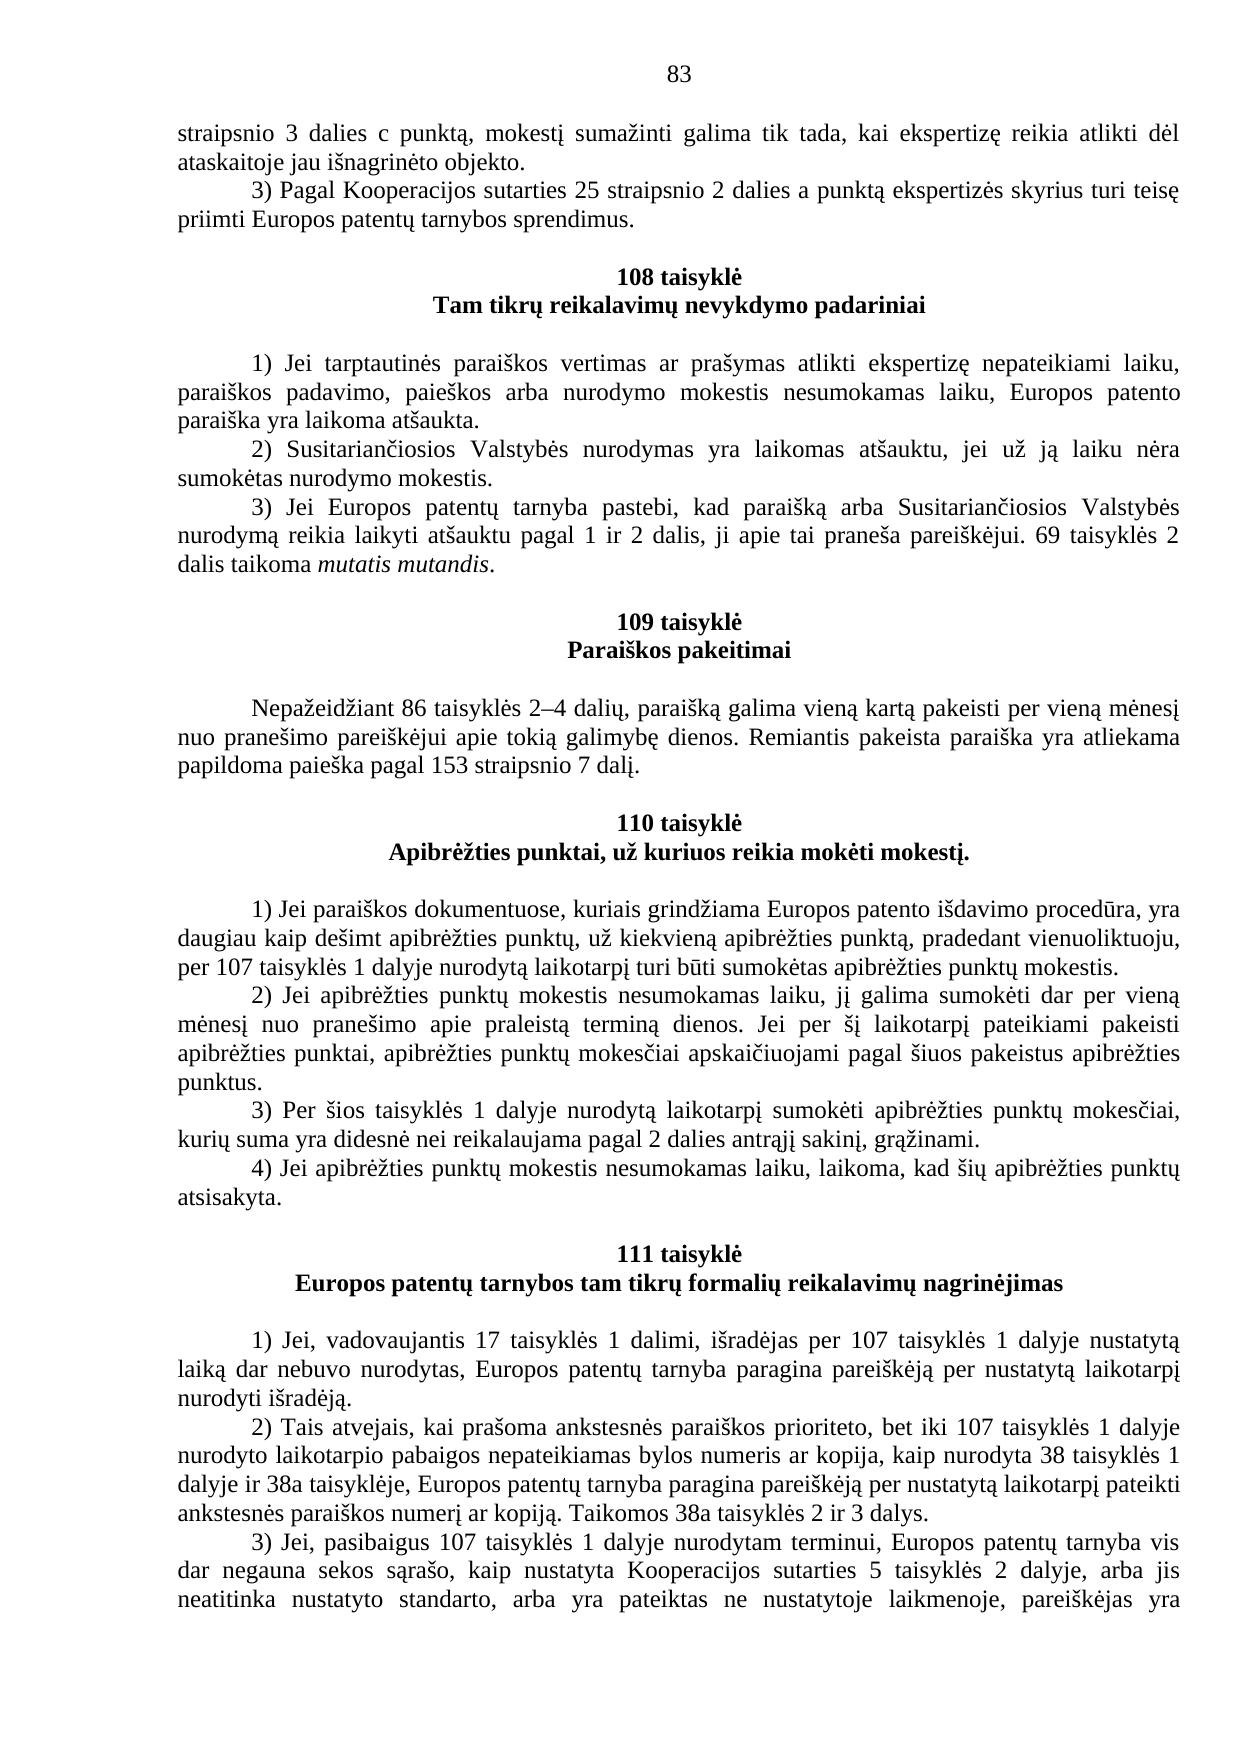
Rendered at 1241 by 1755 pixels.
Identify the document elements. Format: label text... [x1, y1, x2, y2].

text 111 taisyklė [177, 1239, 1181, 1268]
text 109 taisyklė [177, 607, 1181, 636]
text 3) Jei Europos patentų tarnyba pastebi, kad paraišką arba Susitariančiosios Valstybės nurodymą reikia laikyti atšauktu pagal 1 ir 2 dalis, ji apie tai praneša pareiškėjui. 69 taisyklės 2 dalis taikoma mutatis mutandis. [177, 492, 1181, 578]
text 108 taisyklė [177, 262, 1181, 291]
text 3) Jei, pasibaigus 107 taisyklės 1 dalyje nurodytam terminui, Europos patentų tarnyba vis dar negauna sekos sąrašo, kaip nustatyta Kooperacijos sutarties 5 taisyklės 2 dalyje, arba jis neatitinka nustatyto standarto, arba yra pateiktas ne nustatytoje laikmenoje, pareiškėjas yra [177, 1527, 1181, 1613]
text Apibrėžties punktai, už kuriuos reikia mokėti mokestį. [177, 837, 1181, 866]
text 3) Per šios taisyklės 1 dalyje nurodytą laikotarpį sumokėti apibrėžties punktų mokesčiai, kurių suma yra didesnė nei reikalaujama pagal 2 dalies antrąjį sakinį, grąžinami. [177, 1096, 1181, 1153]
text Tam tikrų reikalavimų nevykdymo padariniai [177, 291, 1181, 319]
text Europos patentų tarnybos tam tikrų formalių reikalavimų nagrinėjimas [177, 1268, 1181, 1297]
text 4) Jei apibrėžties punktų mokestis nesumokamas laiku, laikoma, kad šių apibrėžties punktų atsisakyta. [177, 1153, 1181, 1211]
text 2) Susitariančiosios Valstybės nurodymas yra laikomas atšauktu, jei už ją laiku nėra sumokėtas nurodymo mokestis. [177, 434, 1181, 492]
text 110 taisyklė [177, 808, 1181, 837]
text 1) Jei tarptautinės paraiškos vertimas ar prašymas atlikti ekspertizę nepateikiami laiku, paraiškos padavimo, paieškos arba nurodymo mokestis nesumokamas laiku, Europos patento paraiška yra laikoma atšaukta. [177, 348, 1181, 434]
text Paraiškos pakeitimai [177, 636, 1181, 664]
text 2) Jei apibrėžties punktų mokestis nesumokamas laiku, jį galima sumokėti dar per vieną mėnesį nuo pranešimo apie praleistą terminą dienos. Jei per šį laikotarpį pateikiami pakeisti apibrėžties punktai, apibrėžties punktų mokesčiai apskaičiuojami pagal šiuos pakeistus apibrėžties punktus. [177, 981, 1181, 1096]
text 2) Tais atvejais, kai prašoma ankstesnės paraiškos prioriteto, bet iki 107 taisyklės 1 dalyje nurodyto laikotarpio pabaigos nepateikiamas bylos numeris ar kopija, kaip nurodyta 38 taisyklės 1 dalyje ir 38a taisyklėje, Europos patentų tarnyba paragina pareiškėją per nustatytą laikotarpį pateikti ankstesnės paraiškos numerį ar kopiją. Taikomos 38a taisyklės 2 ir 3 dalys. [177, 1412, 1181, 1527]
text straipsnio 3 dalies c punktą, mokestį sumažinti galima tik tada, kai ekspertizę reikia atlikti dėl ataskaitoje jau išnagrinėto objekto. [177, 118, 1181, 176]
text 1) Jei paraiškos dokumentuose, kuriais grindžiama Europos patento išdavimo procedūra, yra daugiau kaip dešimt apibrėžties punktų, už kiekvieną apibrėžties punktą, pradedant vienuoliktuoju, per 107 taisyklės 1 dalyje nurodytą laikotarpį turi būti sumokėtas apibrėžties punktų mokestis. [177, 894, 1181, 981]
text 1) Jei, vadovaujantis 17 taisyklės 1 dalimi, išradėjas per 107 taisyklės 1 dalyje nustatytą laiką dar nebuvo nurodytas, Europos patentų tarnyba paragina pareiškėją per nustatytą laikotarpį nurodyti išradėją. [177, 1326, 1181, 1412]
text Nepažeidžiant 86 taisyklės 2–4 dalių, paraišką galima vieną kartą pakeisti per vieną mėnesį nuo pranešimo pareiškėjui apie tokią galimybę dienos. Remiantis pakeista paraiška yra atliekama papildoma paieška pagal 153 straipsnio 7 dalį. [177, 693, 1181, 779]
text 3) Pagal Kooperacijos sutarties 25 straipsnio 2 dalies a punktą ekspertizės skyrius turi teisę priimti Europos patentų tarnybos sprendimus. [177, 176, 1181, 233]
